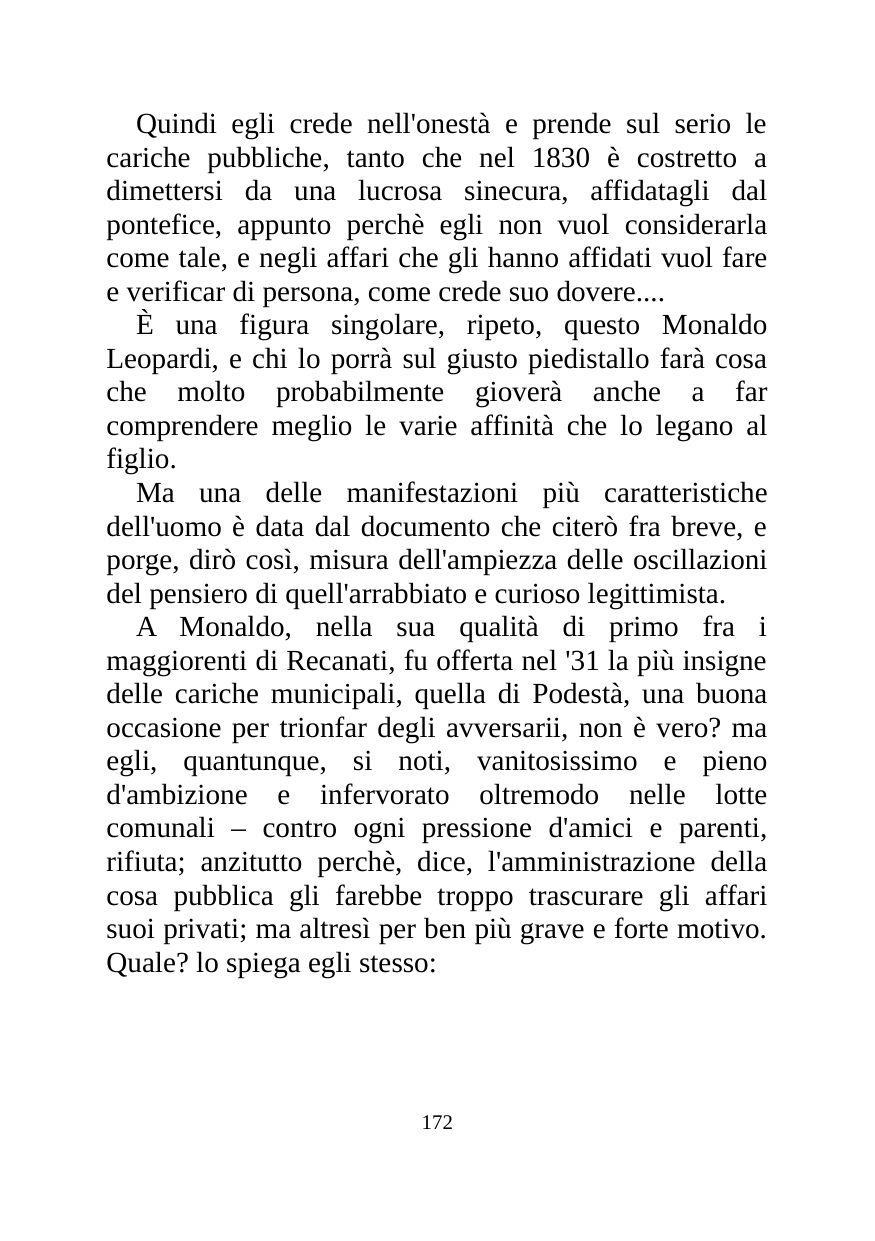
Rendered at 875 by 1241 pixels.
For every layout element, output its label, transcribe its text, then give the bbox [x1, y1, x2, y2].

text A Monaldo, nella sua qualità di primo fra i maggiorenti di Recanati, fu offerta nel '31 la più insigne delle cariche municipali, quella di Podestà, una buona occasione per trionfar degli avversarii, non è vero? ma egli, quantunque, si noti, vanitosissimo e pieno d'ambizione e infervorato oltremodo nelle lotte comunali – contro ogni pressione d'amici e parenti, rifiuta; anzitutto perchè, dice, l'amministrazione della cosa pubblica gli farebbe troppo trascurare gli affari suoi privati; ma altresì per ben più grave e forte motivo. Quale? lo spiega egli stesso: [106, 609, 768, 978]
text Quindi egli crede nell'onestà e prende sul serio le cariche pubbliche, tanto che nel 1830 è costretto a dimettersi da una lucrosa sinecura, affidatagli dal pontefice, appunto perchè egli non vuol considerarla come tale, e negli affari che gli hanno affidati vuol fare e verificar di persona, come crede suo dovere.... [106, 106, 768, 307]
text È una figura singolare, ripeto, questo Monaldo Leopardi, e chi lo porrà sul giusto piedistallo farà cosa che molto probabilmente gioverà anche a far comprendere meglio le varie affinità che lo legano al figlio. [106, 307, 768, 475]
text Ma una delle manifestazioni più caratteristiche dell'uomo è data dal documento che citerò fra breve, e porge, dirò così, misura dell'ampiezza delle oscillazioni del pensiero di quell'arrabbiato e curioso legittimista. [106, 475, 768, 609]
